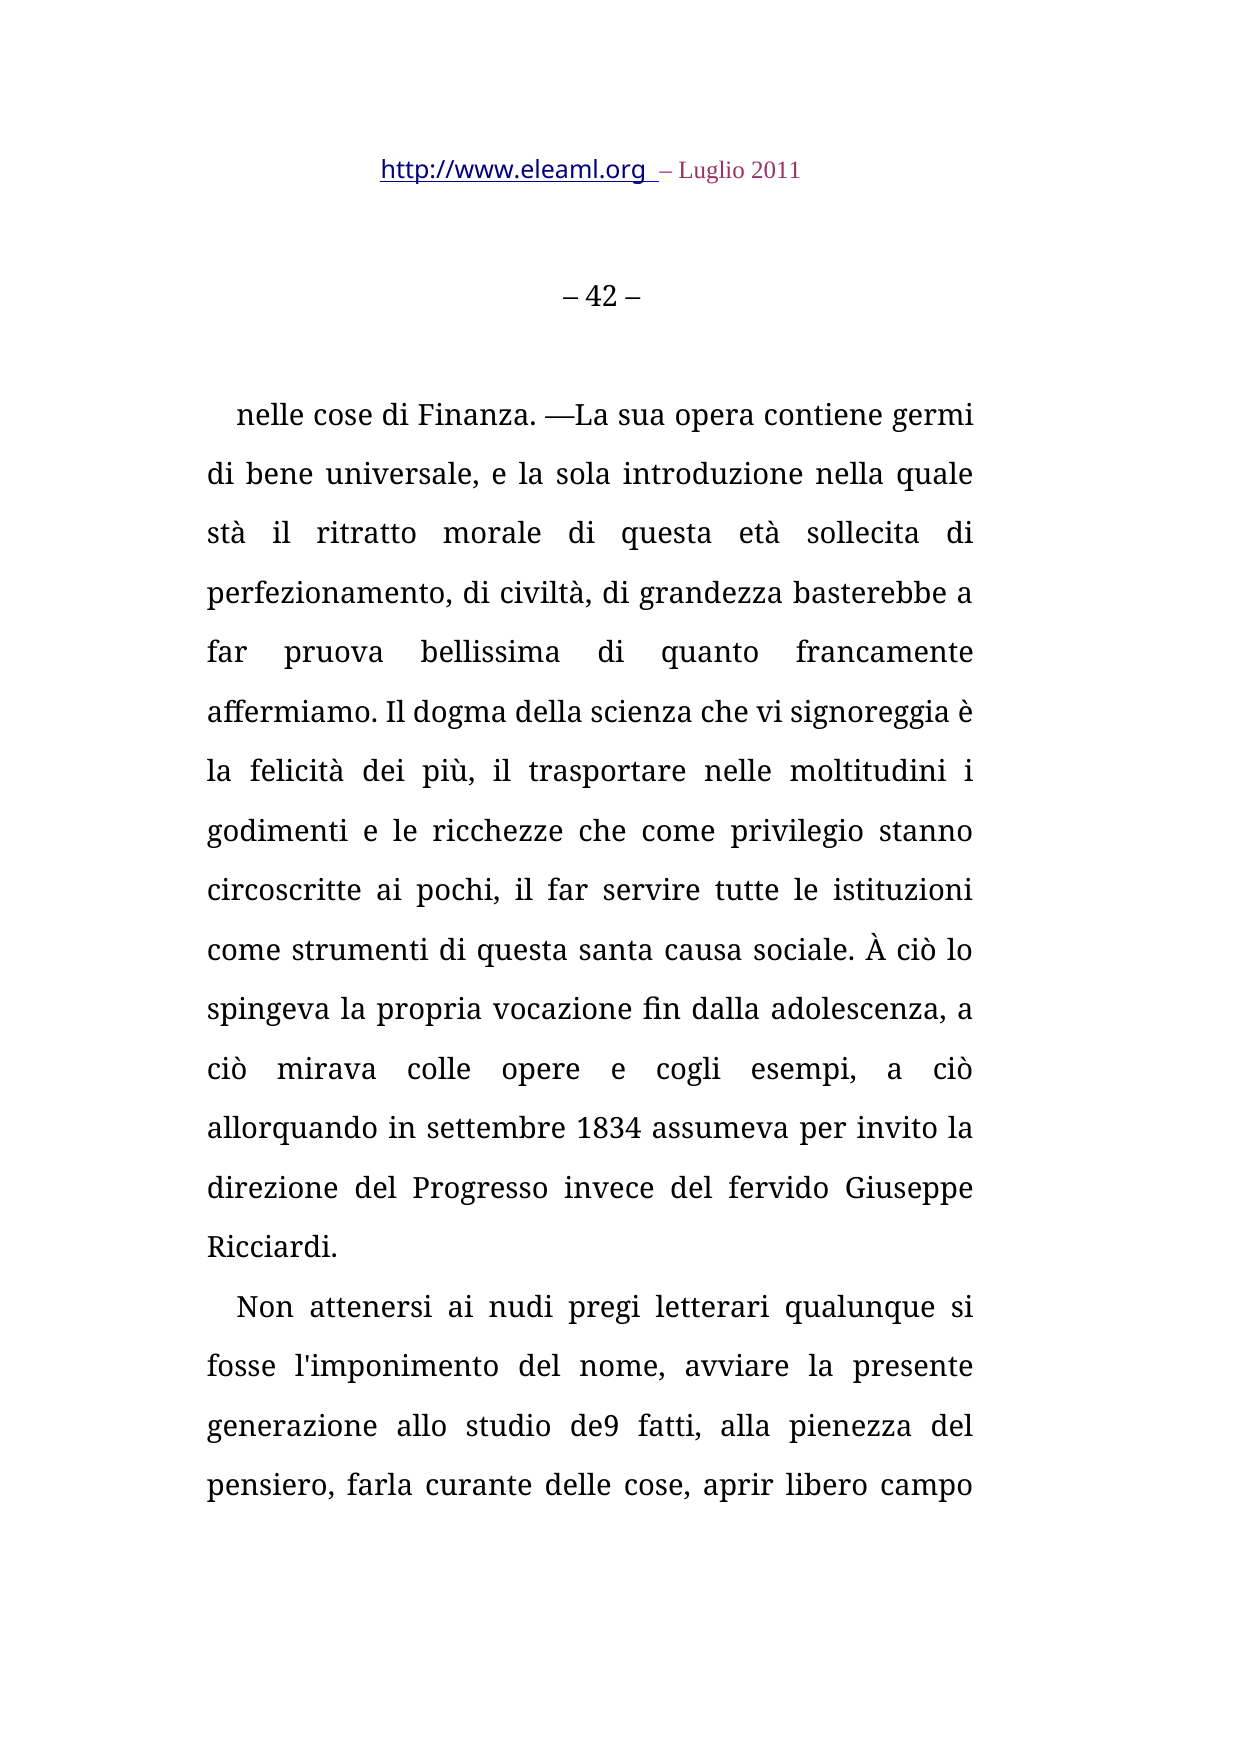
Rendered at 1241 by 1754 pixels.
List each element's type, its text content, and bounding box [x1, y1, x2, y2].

text – 42 – [207, 275, 974, 314]
text Non attenersi ai nudi pregi letterari qualunque si fosse l'imponimento del nome, avviare la presente generazione allo studio de9 fatti, alla pienezza del pensiero, farla curante delle cose, aprir libero campo [207, 1286, 974, 1504]
text nelle cose di Finanza. —La sua opera contiene germi di bene universale, e la sola introduzione nella quale stà il ritratto morale di questa età sollecita di perfezionamento, di civiltà, di grandezza basterebbe a far pruova bellissima di quanto francamente affermiamo. Il dogma della scienza che vi signoreggia è la felicità dei più, il trasportare nelle moltitudini i godimenti e le ricchezze che come privilegio stanno circoscritte ai pochi, il far servire tutte le istituzioni come strumenti di questa santa causa sociale. À ciò lo spingeva la propria vocazione fin dalla adolescenza, a ciò mirava colle opere e cogli esempi, a ciò allorquando in settembre 1834 assumeva per invito la direzione del Progresso invece del fervido Giuseppe Ricciardi. [207, 394, 974, 1266]
